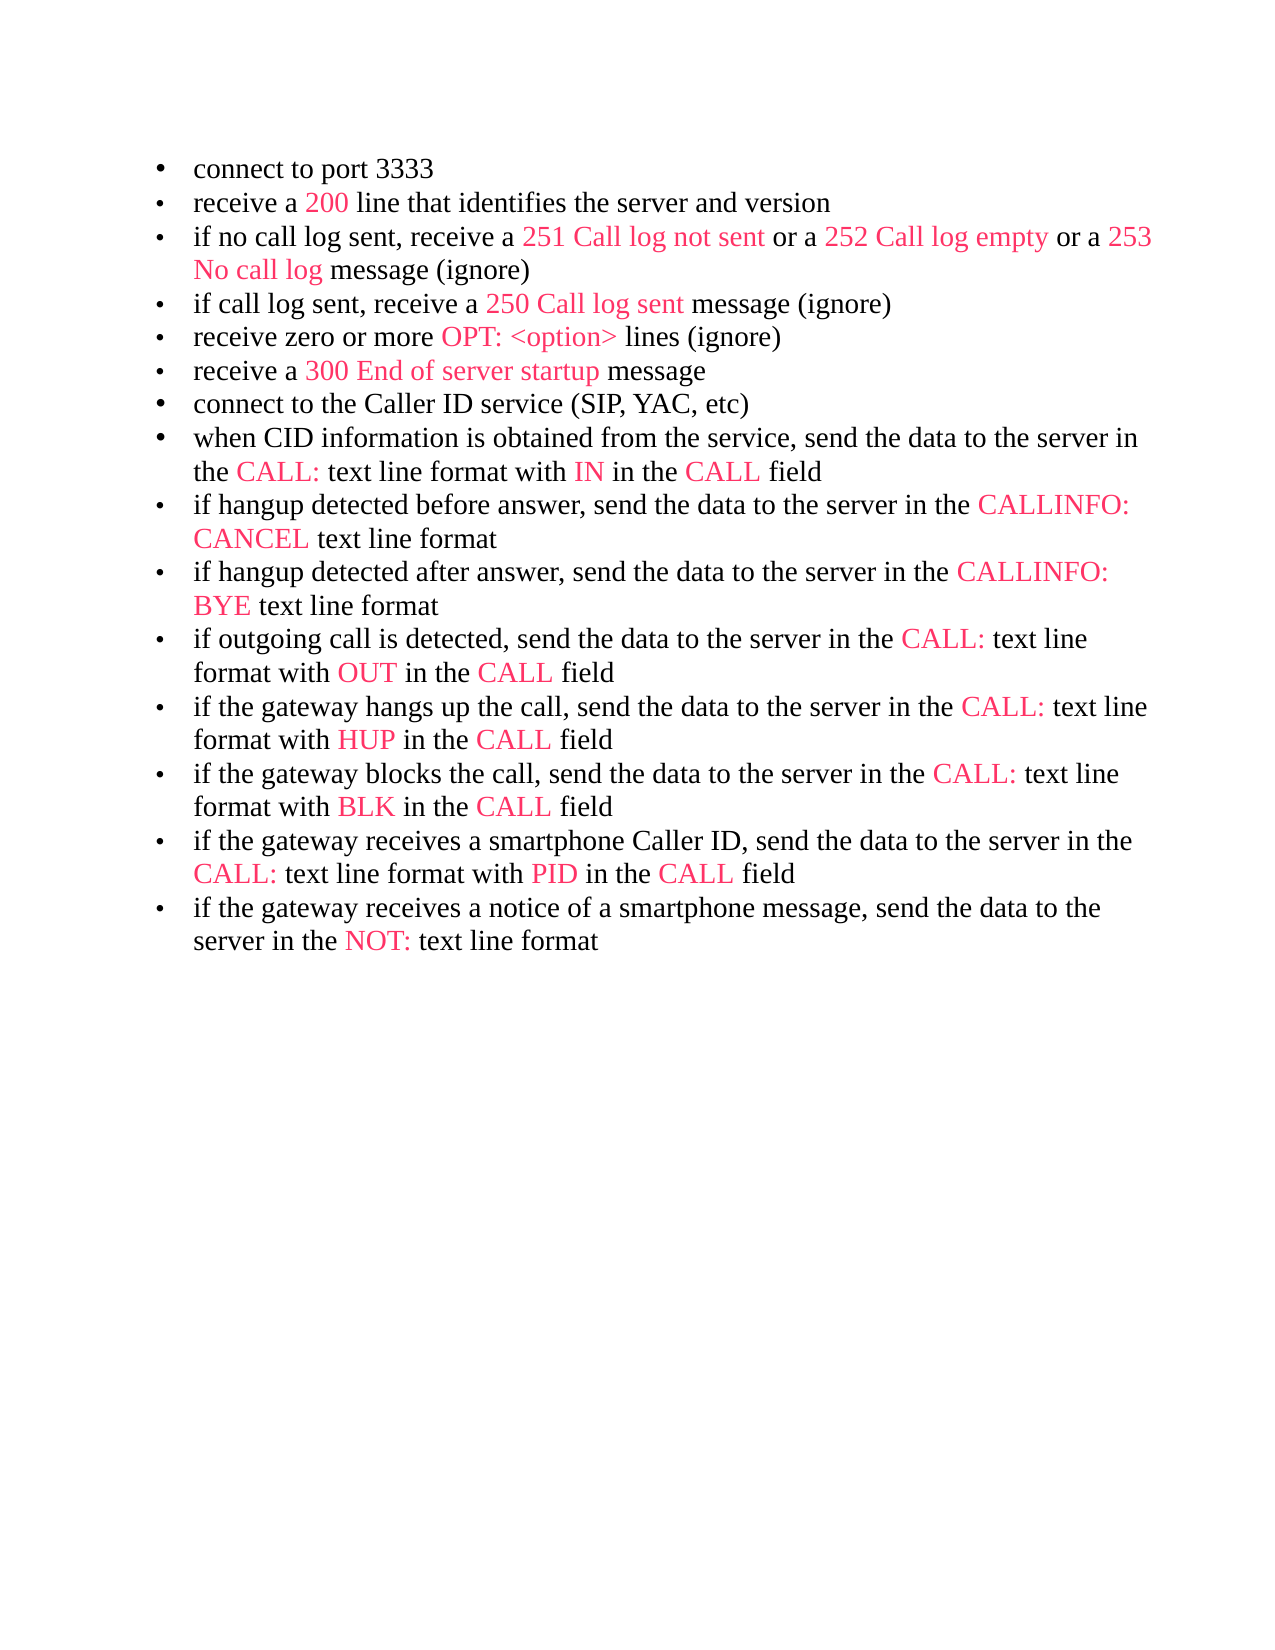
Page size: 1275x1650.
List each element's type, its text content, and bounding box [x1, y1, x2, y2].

list if the gateway blocks the call, send the data to the server in the CALL: text line format with BLK in the CALL field [156, 756, 1157, 823]
list if hangup detected after answer, send the data to the server in the CALLINFO: BYE text line format [156, 554, 1157, 622]
list if call log sent, receive a 250 Call log sent message (ignore) [156, 286, 1157, 319]
list if the gateway hangs up the call, send the data to the server in the CALL: text line format with HUP in the CALL field [156, 689, 1157, 756]
list if no call log sent, receive a 251 Call log not sent or a 252 Call log empty or a 253 No call log message (ignore) [156, 219, 1157, 286]
list if the gateway receives a notice of a smartphone message, send the data to the server in the NOT: text line format [156, 890, 1157, 957]
list receive a 200 line that identifies the server and version [156, 185, 1157, 219]
list if outgoing call is detected, send the data to the server in the CALL: text line format with OUT in the CALL field [156, 622, 1157, 689]
list connect to port 3333 [156, 152, 1157, 185]
list connect to the Caller ID service (SIP, YAC, etc) [156, 387, 1157, 420]
list if the gateway receives a smartphone Caller ID, send the data to the server in the CALL: text line format with PID in the CALL field [156, 823, 1157, 890]
list if hangup detected before answer, send the data to the server in the CALLINFO: CANCEL text line format [156, 487, 1157, 554]
list receive zero or more OPT: <option> lines (ignore) [156, 319, 1157, 353]
list receive a 300 End of server startup message [156, 353, 1157, 387]
list when CID information is obtained from the service, send the data to the server in the CALL: text line format with IN in the CALL field [156, 420, 1157, 487]
